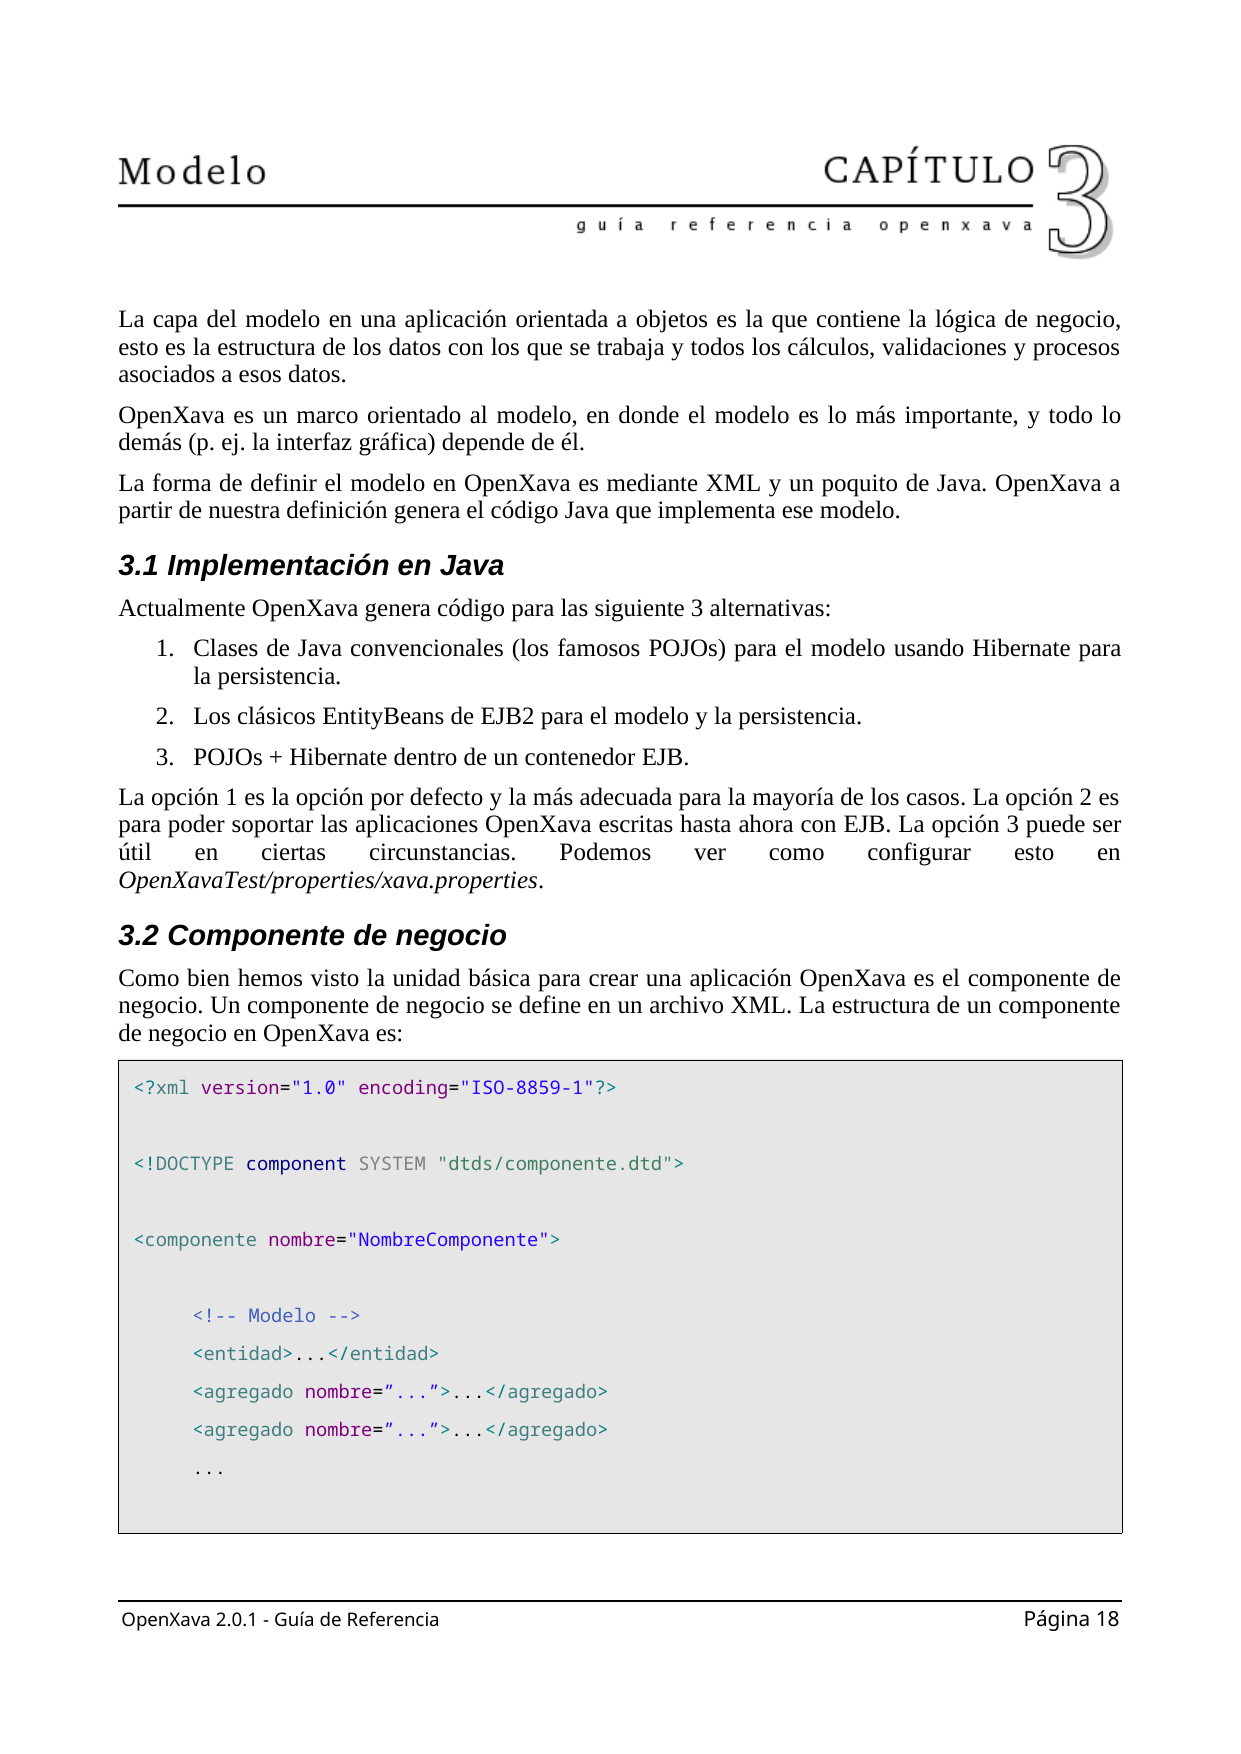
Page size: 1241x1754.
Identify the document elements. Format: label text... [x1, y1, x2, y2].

text <agregado nombre=”...”>...</agregado> [119, 1364, 1122, 1402]
text La forma de definir el modelo en OpenXava es mediante XML y un poquito de Java. OpenXava a partir de nuestra definición genera el código Java que implementa ese modelo. [118, 469, 1122, 524]
text <!DOCTYPE component SYSTEM "dtds/componente.dtd"> [119, 1136, 1122, 1173]
text <agregado nombre=”...”>...</agregado> [119, 1402, 1122, 1440]
text Actualmente OpenXava genera código para las siguiente 3 alternativas: [118, 594, 1122, 622]
picture [118, 118, 1122, 288]
list POJOs + Hibernate dentro de un contenedor EJB. [156, 743, 1122, 770]
text <entidad>...</entidad> [119, 1326, 1122, 1364]
text <?xml version="1.0" encoding="ISO-8859-1"?> [119, 1061, 1122, 1097]
text Como bien hemos visto la unidad básica para crear una aplicación OpenXava es el componente de negocio. Un componente de negocio se define en un archivo XML. La estructura de un componente de negocio en OpenXava es: [118, 964, 1122, 1047]
text La capa del modelo en una aplicación orientada a objetos es la que contiene la lógica de negocio, esto es la estructura de los datos con los que se trabaja y todos los cálculos, validaciones y procesos asociados a esos datos. [118, 305, 1122, 388]
text ... [119, 1440, 1122, 1478]
list Los clásicos EntityBeans de EJB2 para el modelo y la persistencia. [156, 702, 1122, 730]
text La opción 1 es la opción por defecto y la más adecuada para la mayoría de los casos. La opción 2 es para poder soportar las aplicaciones OpenXava escritas hasta ahora con EJB. La opción 3 puede ser útil en ciertas circunstancias. Podemos ver como configurar esto en OpenXavaTest/properties/xava.properties. [118, 783, 1122, 894]
text OpenXava es un marco orientado al modelo, en donde el modelo es lo más importante, y todo lo demás (p. ej. la interfaz gráfica) depende de él. [118, 401, 1122, 456]
list Clases de Java convencionales (los famosos POJOs) para el modelo usando Hibernate para la persistencia. [156, 634, 1122, 690]
text <!-- Modelo --> [119, 1288, 1122, 1326]
subtitle Componente de negocio [118, 919, 1122, 951]
text <componente nombre="NombreComponente"> [119, 1212, 1122, 1249]
subtitle Modelo [118, 288, 1122, 293]
subtitle Implementación en Java [118, 549, 1122, 582]
